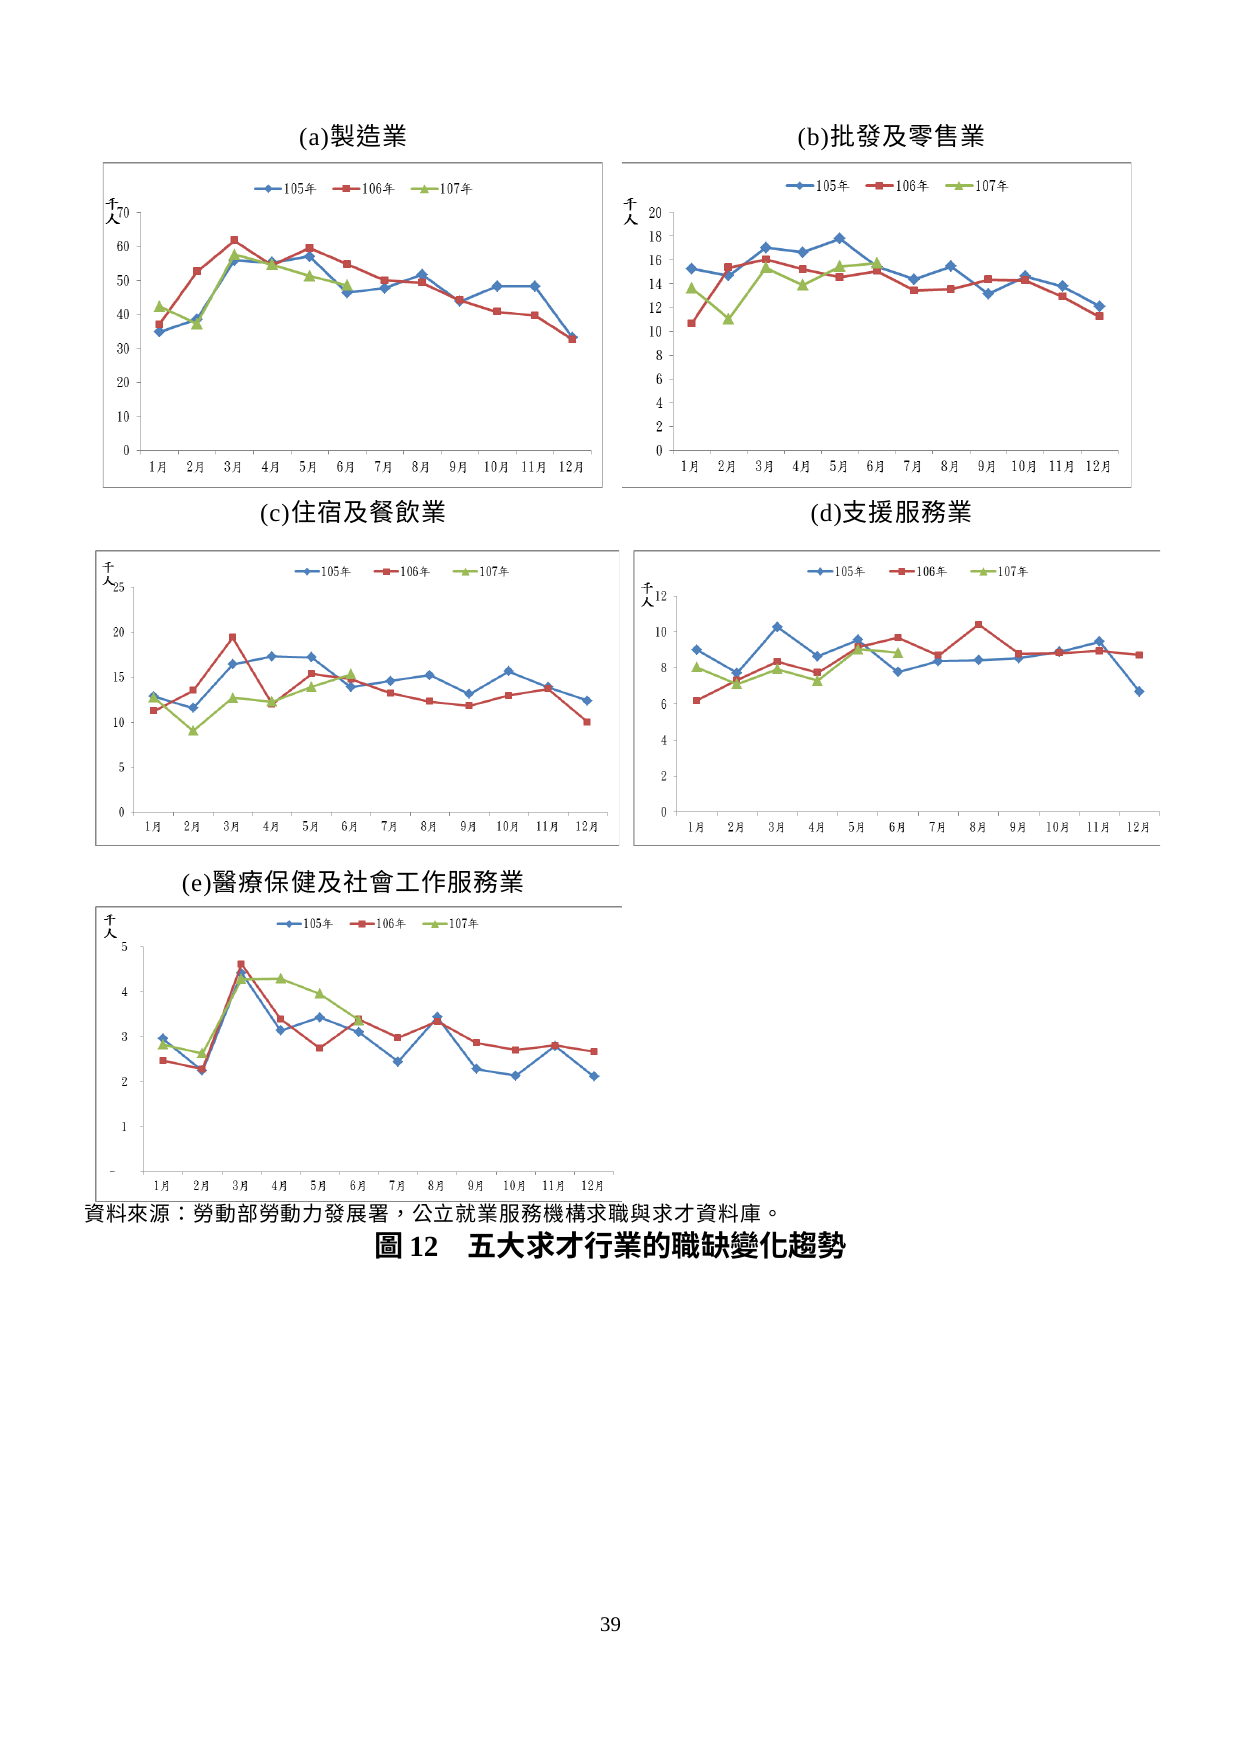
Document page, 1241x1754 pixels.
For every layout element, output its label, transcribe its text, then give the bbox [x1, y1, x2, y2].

table_cell [622, 859, 1160, 1202]
table_cell (d)支援服務業 [622, 489, 1160, 537]
table_cell (c)住宿及餐飲業 [84, 489, 622, 537]
table_header (a)製造業 [84, 113, 622, 161]
table_header (b)批發及零售業 [622, 113, 1160, 161]
picture [95, 550, 620, 846]
table_cell [84, 906, 95, 1202]
text 圖12 五大求才行業的職缺變化趨勢 [187, 1227, 1033, 1264]
text 資料來源：勞動部勞動力發展署，公立就業服務機構求職與求才資料庫。 [84, 1202, 1033, 1227]
picture [622, 162, 1132, 488]
picture [633, 550, 1161, 846]
picture [95, 906, 622, 1202]
table_cell [84, 537, 622, 859]
table_cell (e)醫療保健及社會工作服務業 [84, 859, 622, 906]
table_cell [84, 161, 622, 489]
picture [102, 162, 603, 488]
table_cell [622, 537, 1160, 859]
table_cell [622, 161, 1160, 489]
